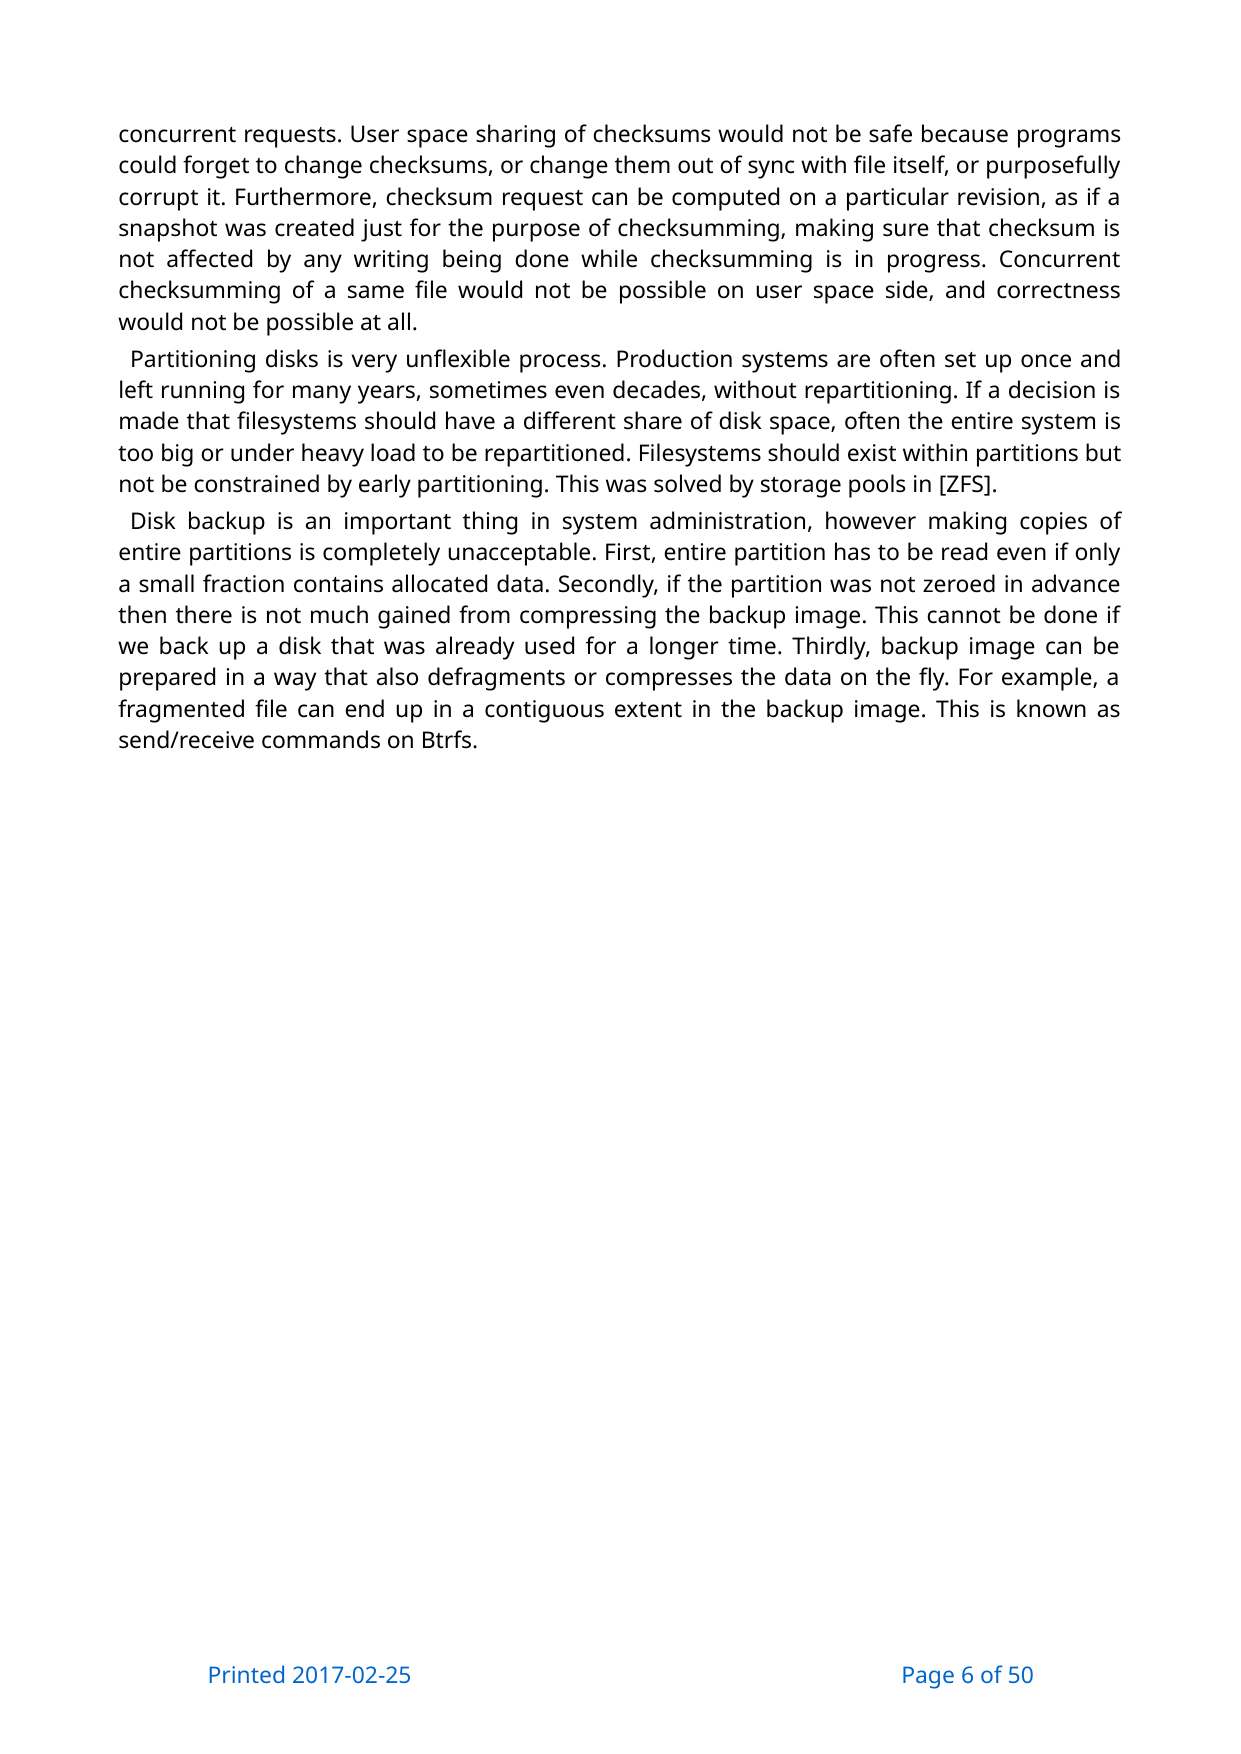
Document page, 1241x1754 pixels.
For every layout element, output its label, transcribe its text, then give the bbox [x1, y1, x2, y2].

text concurrent requests. User space sharing of checksums would not be safe because programs could forget to change checksums, or change them out of sync with file itself, or purposefully corrupt it. Furthermore, checksum request can be computed on a particular revision, as if a snapshot was created just for the purpose of checksumming, making sure that checksum is not affected by any writing being done while checksumming is in progress. Concurrent checksumming of a same file would not be possible on user space side, and correctness would not be possible at all. [118, 118, 1122, 337]
text Disk backup is an important thing in system administration, however making copies of entire partitions is completely unacceptable. First, entire partition has to be read even if only a small fraction contains allocated data. Secondly, if the partition was not zeroed in advance then there is not much gained from compressing the backup image. This cannot be done if we back up a disk that was already used for a longer time. Thirdly, backup image can be prepared in a way that also defragments or compresses the data on the fly. For example, a fragmented file can end up in a contiguous extent in the backup image. This is known as send/receive commands on Btrfs. [118, 505, 1122, 755]
text Partitioning disks is very unflexible process. Production systems are often set up once and left running for many years, sometimes even decades, without repartitioning. If a decision is made that filesystems should have a different share of disk space, often the entire system is too big or under heavy load to be repartitioned. Filesystems should exist within partitions but not be constrained by early partitioning. This was solved by storage pools in [ZFS]. [118, 343, 1122, 499]
